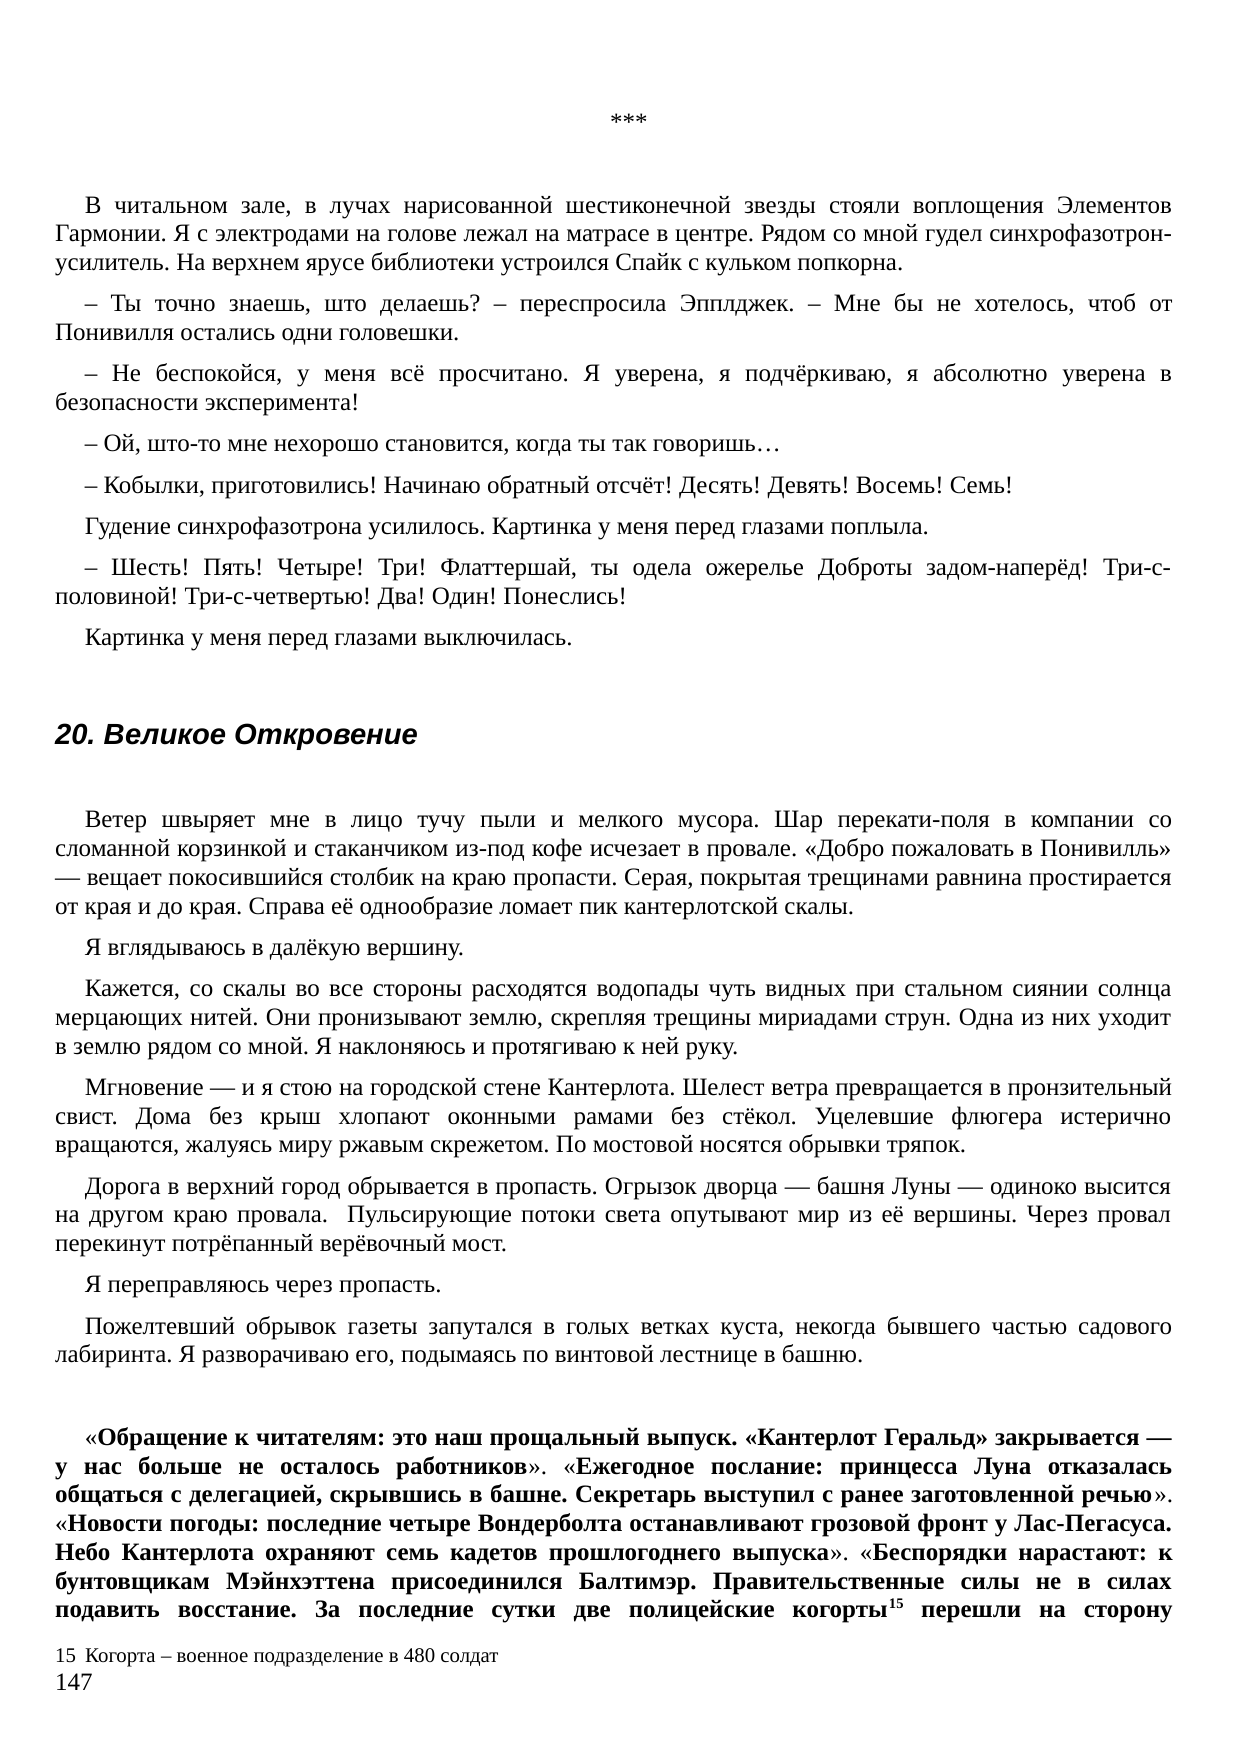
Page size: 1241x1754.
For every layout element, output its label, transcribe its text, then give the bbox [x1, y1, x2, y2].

subtitle 20. Великое Откровение [55, 717, 1173, 751]
text Я вглядываюсь в далёкую вершину. [55, 932, 1173, 961]
text – Шесть! Пять! Четыре! Три! Флаттершай, ты одела ожерелье Доброты задом-наперёд! Три-с-половиной! Три-с-четвертью! Два! Один! Понеслись! [55, 552, 1173, 610]
text Картинка у меня перед глазами выключилась. [55, 622, 1173, 651]
text «Обращение к читателям: это наш прощальный выпуск. «Кантерлот Геральд» закрывается — у нас больше не осталось работников». «Ежегодное послание: принцесса Луна отказалась общаться с делегацией, скрывшись в башне. Секретарь выступил с ранее заготовленной речью». «Новости погоды: последние четыре Вондерболта останавливают грозовой фронт у Лас-Пегасуса. Небо Кантерлота охраняют семь кадетов прошлогоднего выпуска». «Беспорядки нарастают: к бунтовщикам Мэйнхэттена присоединился Балтимэр. Правительственные силы не в силах подавить восстание. За последние сутки две полицейские когорты перешли на сторону [55, 1422, 1173, 1623]
text Кажется, со скалы во все стороны расходятся водопады чуть видных при стальном сиянии солнца мерцающих нитей. Они пронизывают землю, скрепляя трещины мириадами струн. Одна из них уходит в землю рядом со мной. Я наклоняюсь и протягиваю к ней руку. [55, 973, 1173, 1059]
text Когорта – военное подразделение в 480 солдат [55, 1642, 1173, 1667]
text Гудение синхрофазотрона усилилось. Картинка у меня перед глазами поплыла. [55, 511, 1173, 540]
text – Ой, што-то мне нехорошо становится, когда ты так говоришь… [55, 428, 1173, 457]
text *** [55, 107, 1173, 136]
text В читальном зале, в лучах нарисованной шестиконечной звезды стояли воплощения Элементов Гармонии. Я с электродами на голове лежал на матрасе в центре. Рядом со мной гудел синхрофазотрон-усилитель. На верхнем ярусе библиотеки устроился Спайк с кульком попкорна. [55, 190, 1173, 276]
text Ветер швыряет мне в лицо тучу пыли и мелкого мусора. Шар перекати-поля в компании со сломанной корзинкой и стаканчиком из-под кофе исчезает в провале. «Добро пожаловать в Понивилль» — вещает покосившийся столбик на краю пропасти. Серая, покрытая трещинами равнина простирается от края и до края. Справа её однообразие ломает пик кантерлотской скалы. [55, 804, 1173, 919]
text Мгновение — и я стою на городской стене Кантерлота. Шелест ветра превращается в пронзительный свист. Дома без крыш хлопают оконными рамами без стёкол. Уцелевшие флюгера истерично вращаются, жалуясь миру ржавым скрежетом. По мостовой носятся обрывки тряпок. [55, 1072, 1173, 1158]
text – Не беспокойся, у меня всё просчитано. Я уверена, я подчёркиваю, я абсолютно уверена в безопасности эксперимента! [55, 358, 1173, 416]
text Я переправляюсь через пропасть. [55, 1269, 1173, 1298]
text – Ты точно знаешь, што делаешь? – переспросила Эпплджек. – Мне бы не хотелось, чтоб от Понивилля остались одни головешки. [55, 288, 1173, 346]
text Пожелтевший обрывок газеты запутался в голых ветках куста, некогда бывшего частью садового лабиринта. Я разворачиваю его, подымаясь по винтовой лестнице в башню. [55, 1311, 1173, 1368]
text – Кобылки, приготовились! Начинаю обратный отсчёт! Десять! Девять! Восемь! Семь! [55, 470, 1173, 498]
text Дорога в верхний город обрывается в пропасть. Огрызок дворца — башня Луны — одиноко высится на другом краю провала. Пульсирующие потоки света опутывают мир из её вершины. Через провал перекинут потрёпанный верёвочный мост. [55, 1171, 1173, 1257]
